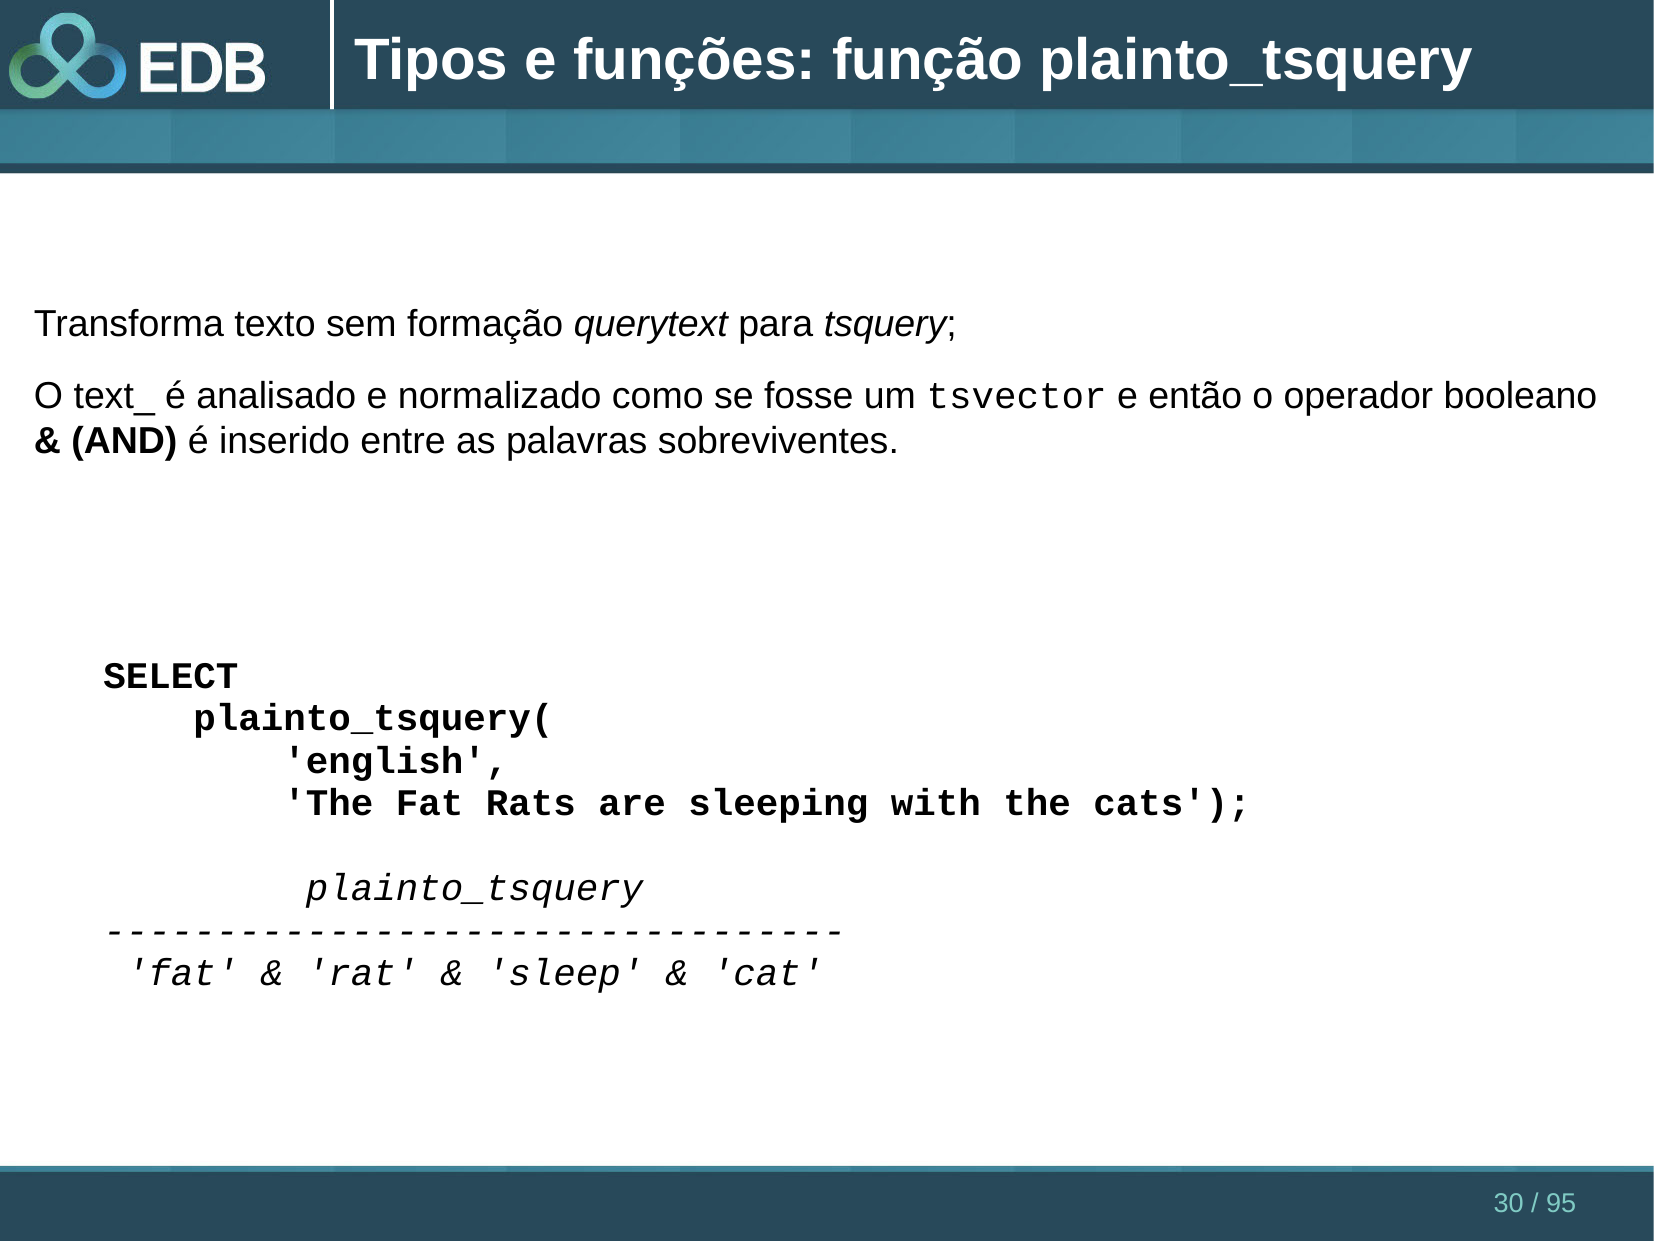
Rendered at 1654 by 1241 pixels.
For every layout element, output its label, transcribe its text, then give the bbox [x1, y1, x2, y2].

picture [0, 0, 1654, 1241]
title Tipos e funções: função plainto_tsquery [354, 26, 1595, 92]
text_box SELECT plainto_tsquery( 'english', 'The Fat Rats are sleeping with the cats'); plainto_tsquery --------------------------------- 'fat' & 'rat' & 'sleep' & 'cat' [88, 649, 1595, 1005]
text_box Transforma texto sem formação querytext para tsquery; O text_ é analisado e normalizado como se fosse um tsvector e então o operador booleano & (AND) é inserido entre as palavras sobreviventes. [19, 295, 1625, 473]
